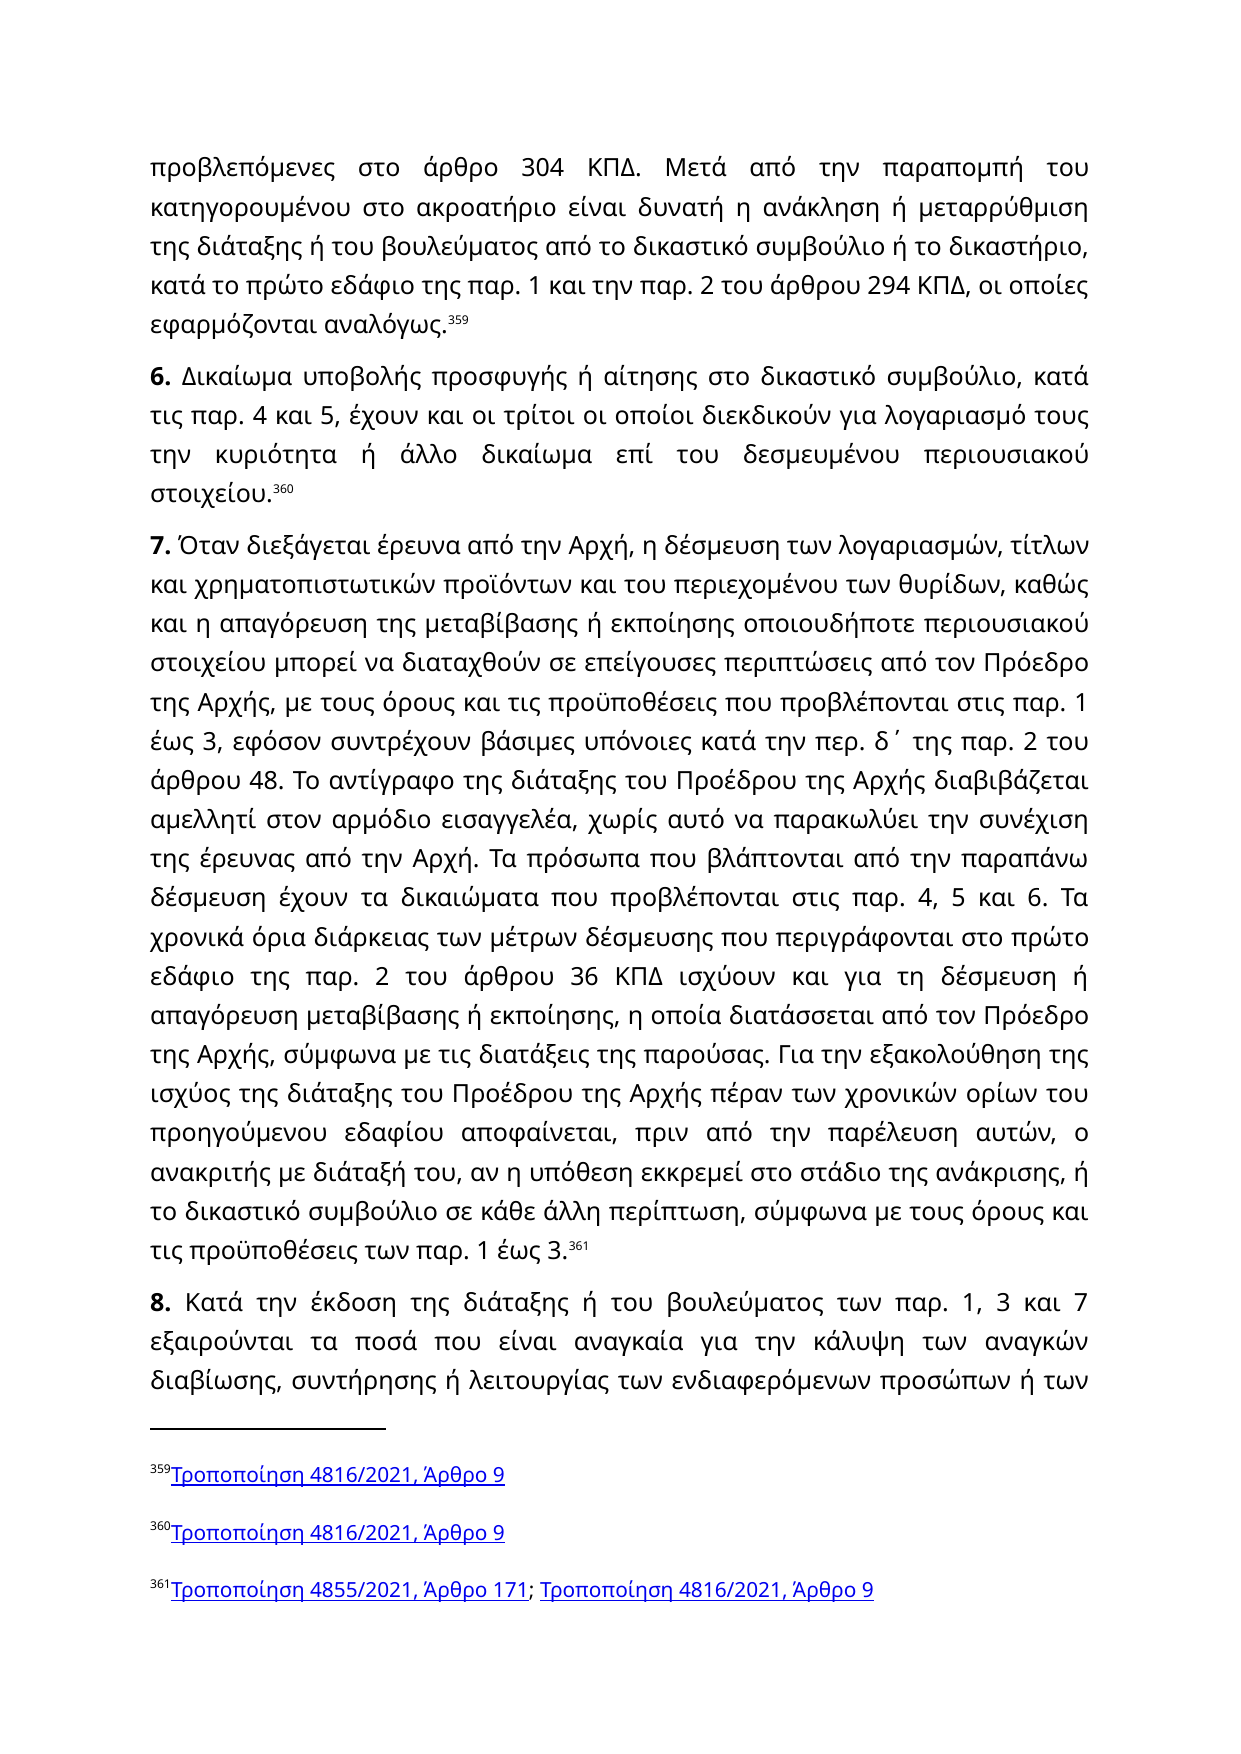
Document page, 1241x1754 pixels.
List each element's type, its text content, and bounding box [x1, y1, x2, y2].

text Τροποποίηση 4855/2021, Άρθρο 171; Τροποποίηση 4816/2021, Άρθρο 9 [150, 1576, 1090, 1604]
text Τροποποίηση 4816/2021, Άρθρο 9 [150, 1518, 1090, 1546]
text 6. Δικαίωμα υποβολής προσφυγής ή αίτησης στο δικαστικό συμβούλιο, κατά τις παρ. 4 και 5, έχουν και οι τρίτοι οι οποίοι διεκδικούν για λογαριασμό τους την κυριότητα ή άλλο δικαίωμα επί του δεσμευμένου περιουσιακού στοιχείου. [150, 358, 1090, 510]
text 7. Όταν διεξάγεται έρευνα από την Αρχή, η δέσμευση των λογαριασμών, τίτλων και χρηματοπιστωτικών προϊόντων και του περιεχομένου των θυρίδων, καθώς και η απαγόρευση της μεταβίβασης ή εκποίησης οποιουδήποτε περιουσιακού στοιχείου μπορεί να διαταχθούν σε επείγουσες περιπτώσεις από τον Πρόεδρο της Αρχής, με τους όρους και τις προϋποθέσεις που προβλέπονται στις παρ. 1 έως 3, εφόσον συντρέχουν βάσιμες υπόνοιες κατά την περ. δ΄ της παρ. 2 του άρθρου 48. To αντίγραφο της διάταξης του Προέδρου της Αρχής διαβιβάζεται αμελλητί στον αρμόδιο εισαγγελέα, χωρίς αυτό να παρακωλύει την συνέχιση της έρευνας από την Αρχή. Τα πρόσωπα που βλάπτονται από την παραπάνω δέσμευση έχουν τα δικαιώματα που προβλέπονται στις παρ. 4, 5 και 6. Τα χρονικά όρια διάρκειας των μέτρων δέσμευσης που περιγράφονται στο πρώτο εδάφιο της παρ. 2 του άρθρου 36 ΚΠΔ ισχύουν και για τη δέσμευση ή απαγόρευση μεταβίβασης ή εκποίησης, η οποία διατάσσεται από τον Πρόεδρο της Αρχής, σύμφωνα με τις διατάξεις της παρούσας. Για την εξακολούθηση της ισχύος της διάταξης του Προέδρου της Αρχής πέραν των χρονικών ορίων του προηγούμενου εδαφίου αποφαίνεται, πριν από την παρέλευση αυτών, ο ανακριτής με διάταξή του, αν η υπόθεση εκκρεμεί στο στάδιο της ανάκρισης, ή το δικαστικό συμβούλιο σε κάθε άλλη περίπτωση, σύμφωνα με τους όρους και τις προϋποθέσεις των παρ. 1 έως 3. [150, 527, 1090, 1267]
text 8. Κατά την έκδοση της διάταξης ή του βουλεύματος των παρ. 1, 3 και 7 εξαιρούνται τα ποσά που είναι αναγκαία για την κάλυψη των αναγκών διαβίωσης, συντήρησης ή λειτουργίας των ενδιαφερόμενων προσώπων ή των [150, 1284, 1090, 1397]
text Τροποποίηση 4816/2021, Άρθρο 9 [150, 1460, 1090, 1489]
text προβλεπόμενες στο άρθρο 304 ΚΠΔ. Μετά από την παραπομπή του κατηγορουμένου στο ακροατήριο είναι δυνατή η ανάκληση ή μεταρρύθμιση της διάταξης ή του βουλεύματος από το δικαστικό συμβούλιο ή το δικαστήριο, κατά το πρώτο εδάφιο της παρ. 1 και την παρ. 2 του άρθρου 294 ΚΠΔ, οι οποίες εφαρμόζονται αναλόγως. [150, 150, 1090, 341]
